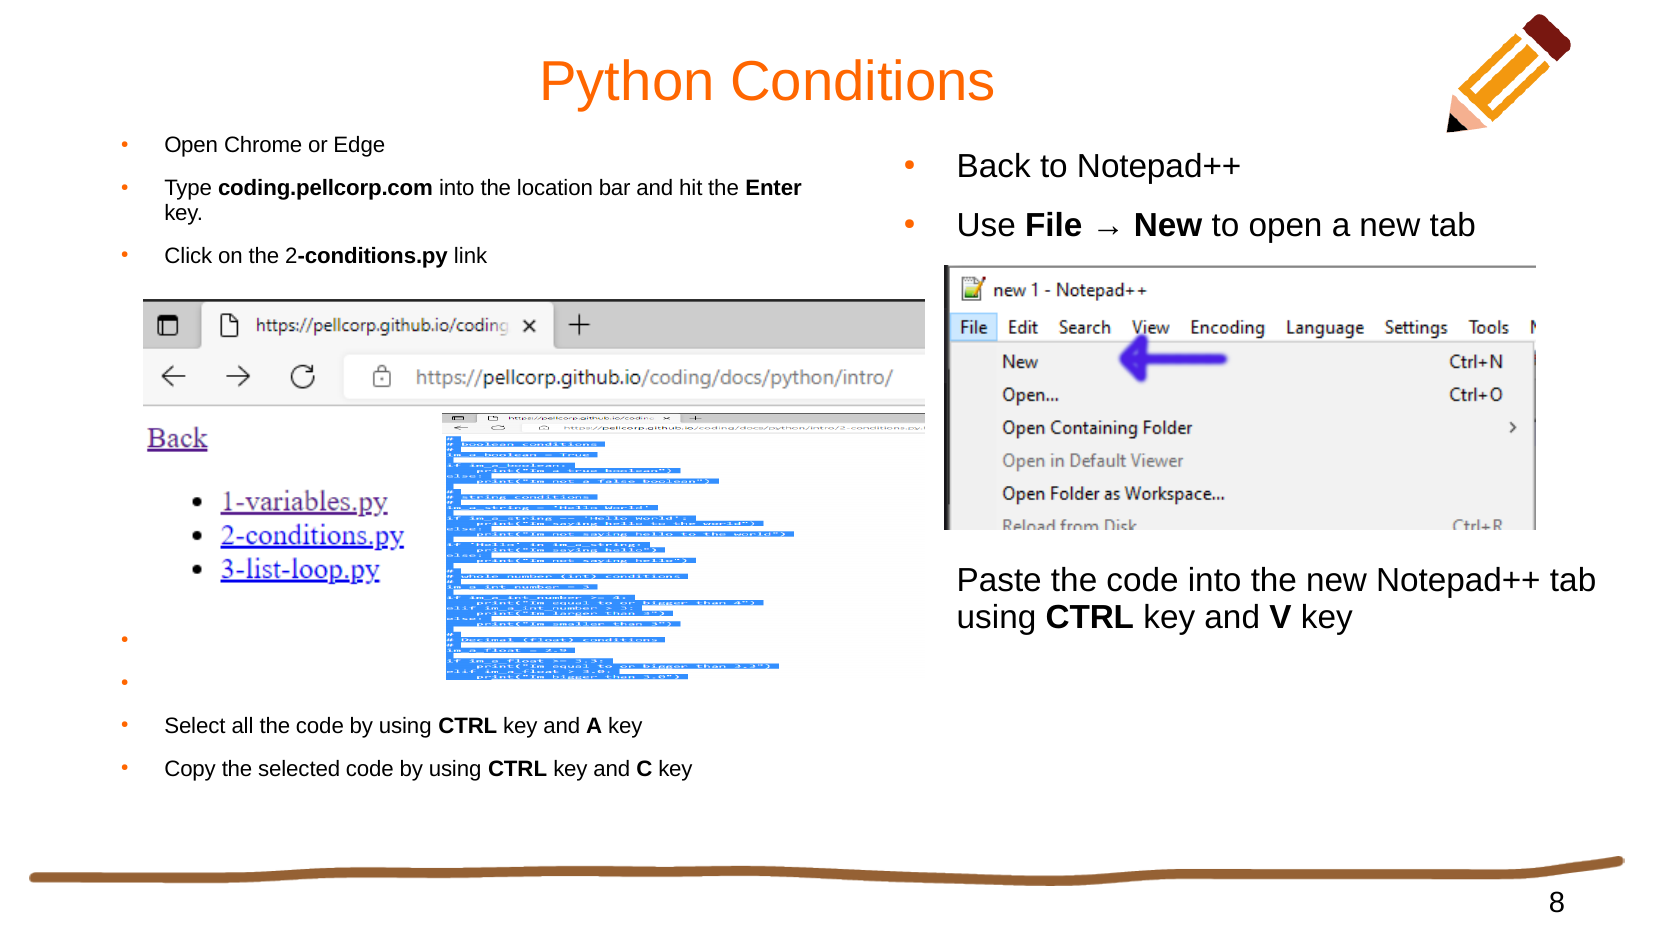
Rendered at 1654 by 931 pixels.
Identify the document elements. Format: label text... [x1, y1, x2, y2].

list Open Chrome or Edge Type coding.pellcorp.com into the location bar and hit the Enter key. Click on the 2-conditions.py link Select all the code by using CTRL key and A key Copy the selected code by using CTRL key and C key [106, 132, 827, 783]
list Back to Notepad++ Use File → New to open a new tab Paste the code into the new Notepad++ tab using CTRL key and V key [885, 147, 1607, 798]
picture [143, 299, 925, 680]
picture [29, 856, 1625, 886]
picture [944, 265, 1536, 530]
picture [1446, 14, 1571, 133]
title Python Conditions [88, 29, 1447, 133]
